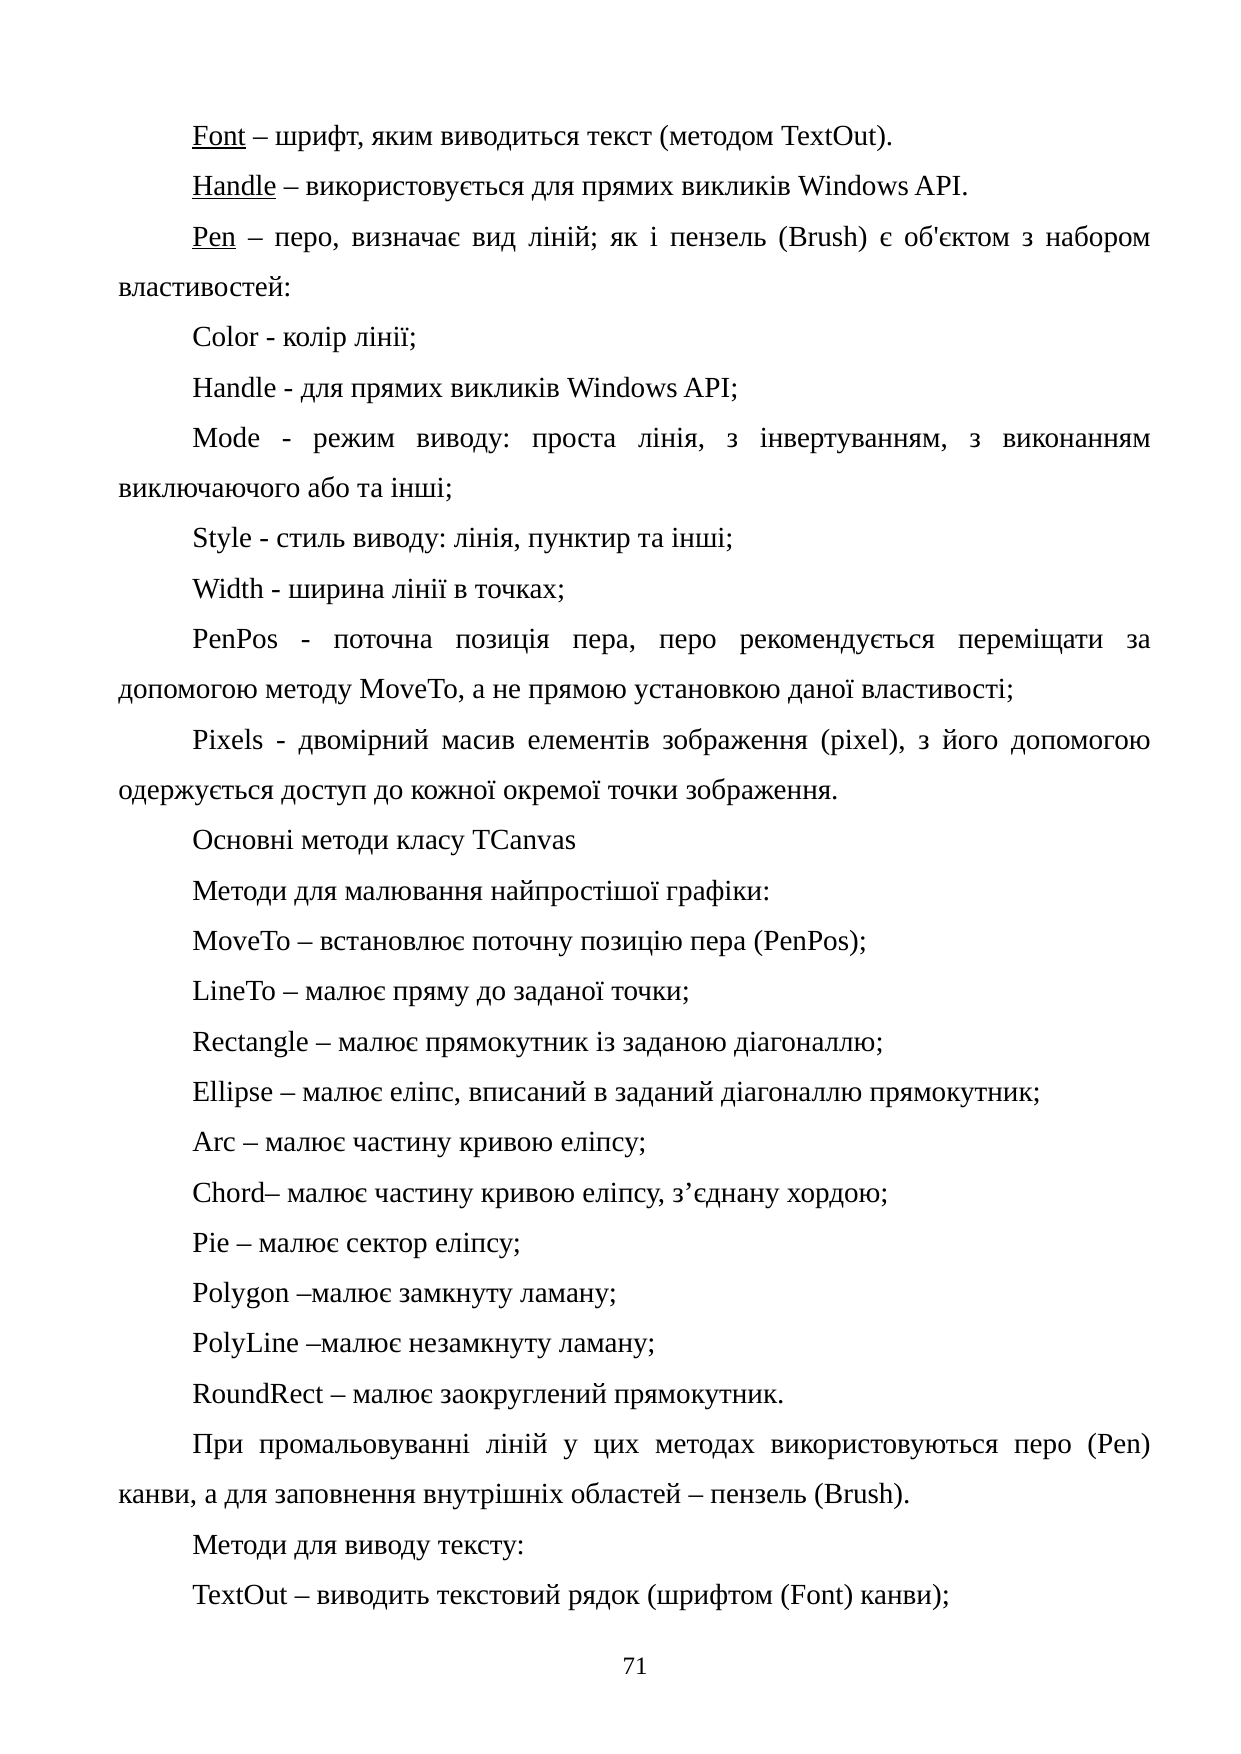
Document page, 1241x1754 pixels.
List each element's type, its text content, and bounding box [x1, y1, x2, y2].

subtitle LineTo – малює пряму до заданої точки; [118, 973, 1152, 1007]
subtitle Style - стиль виводу: лінія, пунктир та інші; [118, 521, 1152, 554]
subtitle PolyLine –малює незамкнуту ламану; [118, 1326, 1152, 1359]
subtitle Методи для виводу тексту: [118, 1527, 1152, 1560]
subtitle PenPos - поточна позиція пера, перо рекомендується переміщати за допомогою методу MoveTo, а не прямою установкою даної властивості; [118, 621, 1152, 705]
subtitle Handle – використовується для прямих викликів Windows API. [118, 168, 1152, 202]
subtitle Pie – малює сектор еліпсу; [118, 1225, 1152, 1258]
subtitle Pixels - двомірний масив елементів зображення (pixel), з його допомогою одержується доступ до кожної окремої точки зображення. [118, 722, 1152, 806]
subtitle Rectangle – малює прямокутник із заданою діагоналлю; [118, 1024, 1152, 1057]
subtitle Ellipse – малює еліпс, вписаний в заданий діагоналлю прямокутник; [118, 1074, 1152, 1108]
subtitle TextOut – виводить текстовий рядок (шрифтом (Font) канви); [118, 1577, 1152, 1611]
subtitle Chord– малює частину кривою еліпсу, з’єднану хордою; [118, 1175, 1152, 1208]
subtitle Методи для малювання найпростішої графіки: [118, 873, 1152, 906]
subtitle Polygon –малює замкнуту ламану; [118, 1275, 1152, 1309]
subtitle Handle - для прямих викликів Windows API; [118, 370, 1152, 403]
subtitle RoundRect – малює заокруглений прямокутник. [118, 1376, 1152, 1409]
subtitle MoveTo – встановлює поточну позицію пера (PenPos); [118, 923, 1152, 957]
subtitle Color - колір лінії; [118, 319, 1152, 353]
subtitle Width - ширина лінії в точках; [118, 571, 1152, 604]
subtitle Pen – перо, визначає вид ліній; як і пензель (Brush) є об'єктом з набором властивостей: [118, 219, 1152, 303]
subtitle При промальовуванні ліній у цих методах використовуються перо (Pen) канви, а для заповнення внутрішніх областей – пензель (Brush). [118, 1426, 1152, 1510]
subtitle Arc – малює частину кривою еліпсу; [118, 1124, 1152, 1158]
subtitle Основні методи класу TCanvas [118, 822, 1152, 856]
subtitle Mode - режим виводу: проста лінія, з інвертуванням, з виконанням виключаючого або та інші; [118, 420, 1152, 504]
subtitle Font – шрифт, яким виводиться текст (методом TextOut). [118, 118, 1152, 152]
